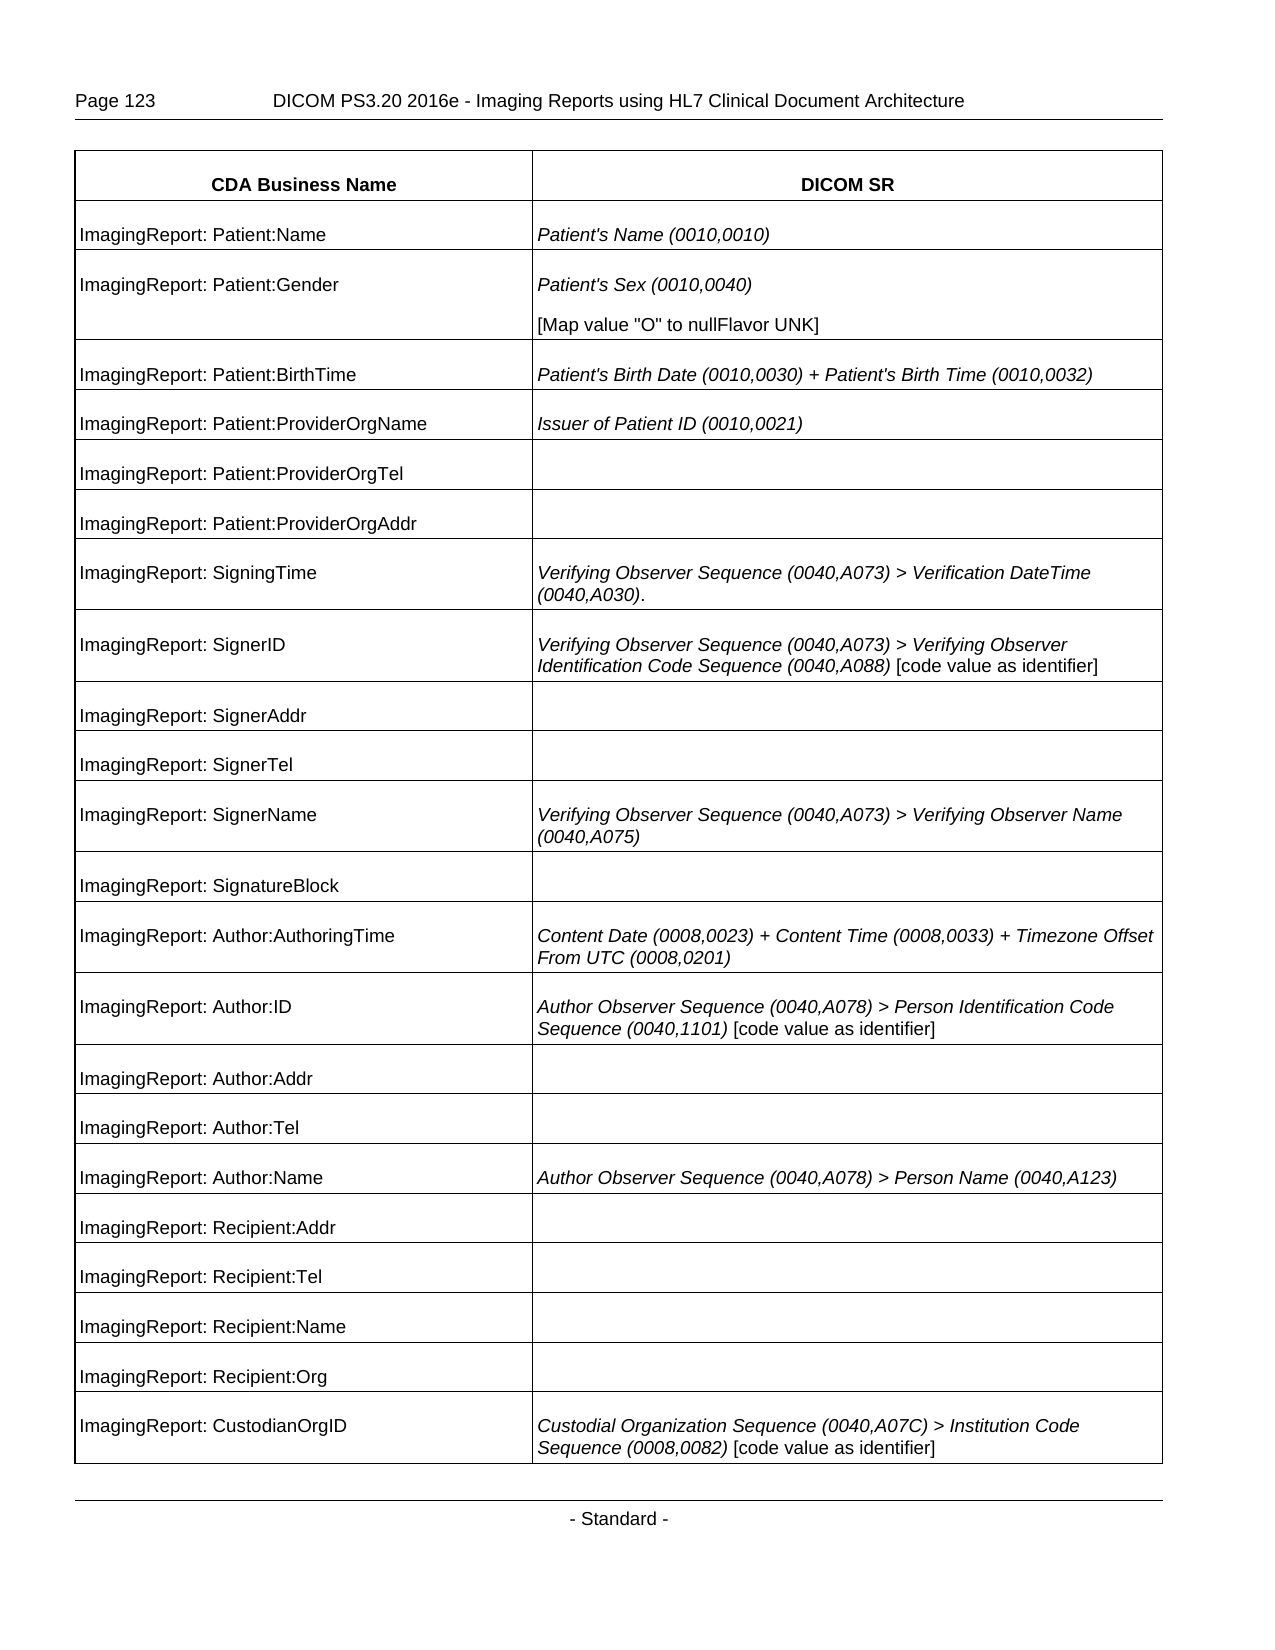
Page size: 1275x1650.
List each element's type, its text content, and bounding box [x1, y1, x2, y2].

table_cell ImagingReport: Patient:ProviderOrgTel [76, 440, 532, 488]
table_cell Author Observer Sequence (0040,A078) > Person Identification Code Sequence (0040,1101) [code value as identifier] [533, 973, 1162, 1043]
table_cell Issuer of Patient ID (0010,0021) [533, 390, 1162, 439]
table_cell ImagingReport: Author:Name [76, 1144, 532, 1192]
table_cell Patient's Name (0010,0010) [533, 201, 1162, 249]
table_cell ImagingReport: Patient:Name [76, 201, 532, 249]
table_cell ImagingReport: Recipient:Name [76, 1293, 532, 1342]
table_cell ImagingReport: SignerName [76, 781, 532, 851]
table_cell [533, 490, 1162, 538]
table_cell ImagingReport: SignerID [76, 610, 532, 681]
table_cell ImagingReport: Patient:Gender [76, 250, 532, 339]
table_cell [533, 731, 1162, 780]
table_cell [533, 1194, 1162, 1242]
table_cell ImagingReport: Author:ID [76, 973, 532, 1043]
table_cell [533, 1045, 1162, 1093]
table_cell Author Observer Sequence (0040,A078) > Person Name (0040,A123) [533, 1144, 1162, 1192]
table_cell Verifying Observer Sequence (0040,A073) > Verifying Observer Name (0040,A075) [533, 781, 1162, 851]
table_cell ImagingReport: Patient:ProviderOrgAddr [76, 490, 532, 538]
table_cell ImagingReport: Author:Addr [76, 1045, 532, 1093]
table_cell [533, 682, 1162, 730]
table_header CDA Business Name [76, 151, 532, 200]
table_cell ImagingReport: SignerAddr [76, 682, 532, 730]
table_cell ImagingReport: Recipient:Org [76, 1343, 532, 1391]
table_cell ImagingReport: SignatureBlock [76, 852, 532, 901]
table_cell [533, 1243, 1162, 1292]
table_cell Content Date (0008,0023) + Content Time (0008,0033) + Timezone Offset From UTC (0008,0201) [533, 902, 1162, 972]
table_cell ImagingReport: SigningTime [76, 539, 532, 609]
table_cell ImagingReport: Author:AuthoringTime [76, 902, 532, 972]
table_cell Patient's Sex (0010,0040) [Map value "O" to nullFlavor UNK] [533, 250, 1162, 339]
table_cell ImagingReport: Patient:ProviderOrgName [76, 390, 532, 439]
table_cell [533, 1094, 1162, 1143]
table_cell ImagingReport: SignerTel [76, 731, 532, 780]
table_cell Custodial Organization Sequence (0040,A07C) > Institution Code Sequence (0008,0082) [code value as identifier] [533, 1392, 1162, 1462]
table_cell Verifying Observer Sequence (0040,A073) > Verifying Observer Identification Code Sequence (0040,A088) [code value as identifier] [533, 610, 1162, 681]
table_cell ImagingReport: Recipient:Tel [76, 1243, 532, 1292]
table_cell Patient's Birth Date (0010,0030) + Patient's Birth Time (0010,0032) [533, 340, 1162, 389]
table_cell Verifying Observer Sequence (0040,A073) > Verification DateTime (0040,A030). [533, 539, 1162, 609]
table_cell [533, 1343, 1162, 1391]
table_header DICOM SR [533, 151, 1162, 200]
table_cell [533, 440, 1162, 488]
table_cell ImagingReport: Author:Tel [76, 1094, 532, 1143]
table_cell ImagingReport: CustodianOrgID [76, 1392, 532, 1462]
table_cell [533, 852, 1162, 901]
table_cell [533, 1293, 1162, 1342]
table_cell ImagingReport: Patient:BirthTime [76, 340, 532, 389]
table_cell ImagingReport: Recipient:Addr [76, 1194, 532, 1242]
